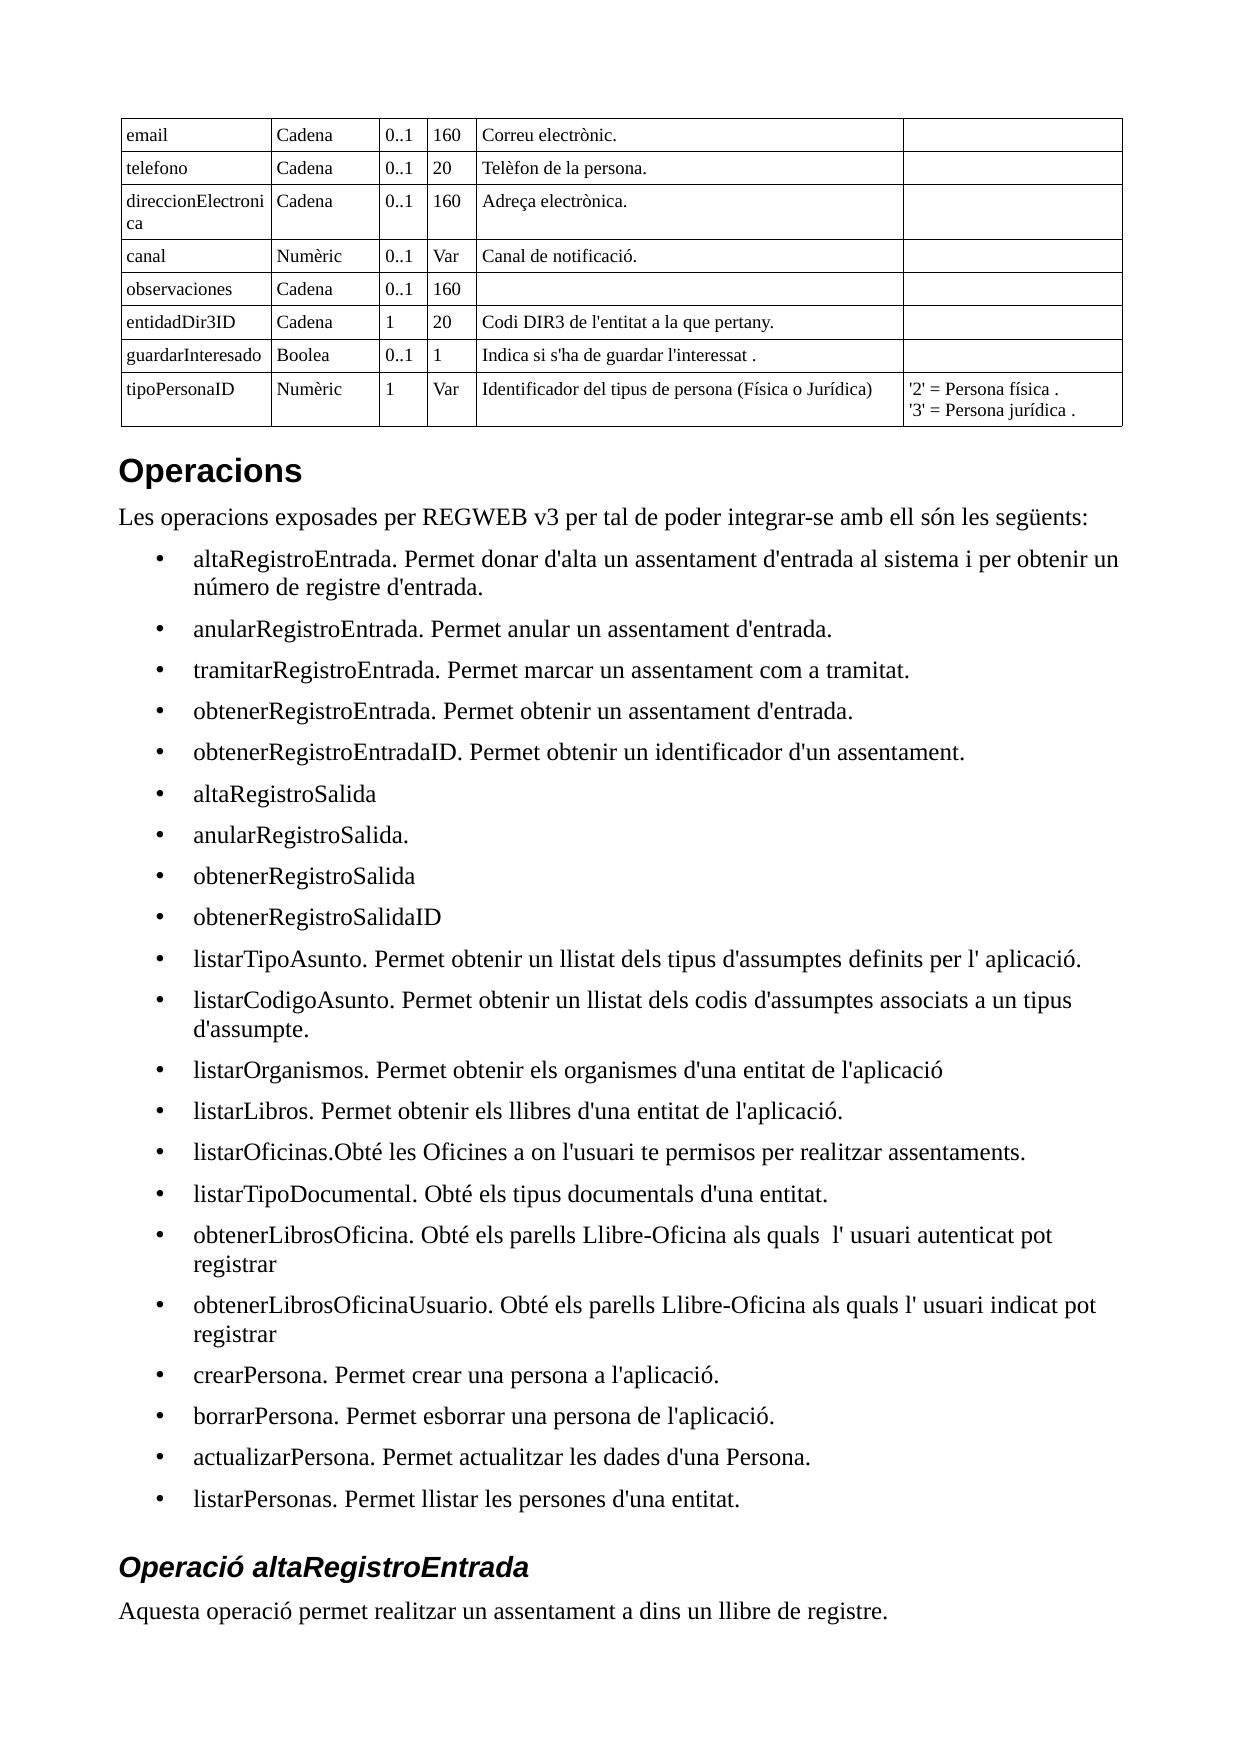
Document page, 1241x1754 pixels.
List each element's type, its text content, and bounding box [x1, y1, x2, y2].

list tramitarRegistroEntrada. Permet marcar un assentament com a tramitat. [156, 655, 1122, 684]
text Aquesta operació permet realitzar un assentament a dins un llibre de registre. [118, 1596, 1122, 1625]
table_cell 1 [380, 373, 427, 426]
table_cell [904, 152, 1122, 184]
table_cell [904, 340, 1122, 372]
list obtenerRegistroSalida [156, 861, 1122, 890]
subtitle Operacions [118, 451, 1122, 490]
table_cell tipoPersonaID [122, 373, 271, 426]
text Les operacions exposades per REGWEB v3 per tal de poder integrar-se amb ell són les següents: [118, 502, 1122, 531]
list listarTipoAsunto. Permet obtenir un llistat dels tipus d'assumptes definits per l' aplicació. [156, 944, 1122, 972]
table_cell 160 [428, 185, 476, 239]
list altaRegistroEntrada. Permet donar d'alta un assentament d'entrada al sistema i per obtenir un número de registre d'entrada. [156, 544, 1122, 601]
table_cell 160 [428, 273, 476, 305]
table_cell [904, 240, 1122, 272]
list anularRegistroEntrada. Permet anular un assentament d'entrada. [156, 614, 1122, 642]
table_cell telefono [122, 152, 271, 184]
table_cell Canal de notificació. [477, 240, 903, 272]
table_cell 0..1 [380, 152, 427, 184]
table_cell Var [428, 240, 476, 272]
list obtenerRegistroEntrada. Permet obtenir un assentament d'entrada. [156, 696, 1122, 725]
table_cell Cadena [272, 273, 379, 305]
list listarLibros. Permet obtenir els llibres d'una entitat de l'aplicació. [156, 1096, 1122, 1125]
table_cell observaciones [122, 273, 271, 305]
list obtenerRegistroEntradaID. Permet obtenir un identificador d'un assentament. [156, 737, 1122, 766]
list listarCodigoAsunto. Permet obtenir un llistat dels codis d'assumptes associats a un tipus d'assumpte. [156, 985, 1122, 1042]
table_cell Codi DIR3 de l'entitat a la que pertany. [477, 306, 903, 338]
table_cell Boolea [272, 340, 379, 372]
table_cell 1 [428, 340, 476, 372]
list anularRegistroSalida. [156, 820, 1122, 849]
table_cell Cadena [272, 119, 379, 151]
table_cell entidadDir3ID [122, 306, 271, 338]
table_cell Cadena [272, 306, 379, 338]
table_cell Telèfon de la persona. [477, 152, 903, 184]
list obtenerLibrosOficina. Obté els parells Llibre-Oficina als quals l' usuari autenticat pot registrar [156, 1220, 1122, 1277]
table_cell Correu electrònic. [477, 119, 903, 151]
list obtenerLibrosOficinaUsuario. Obté els parells Llibre-Oficina als quals l' usuari indicat pot registrar [156, 1290, 1122, 1347]
subtitle Operació altaRegistroEntrada [118, 1550, 1122, 1583]
table_cell 0..1 [380, 185, 427, 239]
list listarPersonas. Permet llistar les persones d'una entitat. [156, 1484, 1122, 1512]
table_cell [904, 119, 1122, 151]
table_cell Numèric [272, 373, 379, 426]
table_cell 1 [380, 306, 427, 338]
table_cell Adreça electrònica. [477, 185, 903, 239]
table_cell Var [428, 373, 476, 426]
table_cell Cadena [272, 185, 379, 239]
table_cell 0..1 [380, 240, 427, 272]
table_cell Cadena [272, 152, 379, 184]
list listarOficinas.Obté les Oficines a on l'usuari te permisos per realitzar assentaments. [156, 1137, 1122, 1166]
table_cell '2' = Persona física . '3' = Persona jurídica . [904, 373, 1122, 426]
table_cell 160 [428, 119, 476, 151]
list actualizarPersona. Permet actualitzar les dades d'una Persona. [156, 1442, 1122, 1471]
table_cell canal [122, 240, 271, 272]
table_cell guardarInteresado [122, 340, 271, 372]
table_cell [477, 273, 903, 305]
table_cell [904, 185, 1122, 239]
table_cell 0..1 [380, 340, 427, 372]
table_cell 20 [428, 306, 476, 338]
list listarTipoDocumental. Obté els tipus documentals d'una entitat. [156, 1179, 1122, 1207]
table_cell 0..1 [380, 119, 427, 151]
list crearPersona. Permet crear una persona a l'aplicació. [156, 1360, 1122, 1389]
table_cell email [122, 119, 271, 151]
table_cell 0..1 [380, 273, 427, 305]
table_cell 20 [428, 152, 476, 184]
table_cell direccionElectronica [122, 185, 271, 239]
table_cell Numèric [272, 240, 379, 272]
table_cell [904, 273, 1122, 305]
table_cell [904, 306, 1122, 338]
list borrarPersona. Permet esborrar una persona de l'aplicació. [156, 1401, 1122, 1430]
table_cell Indica si s'ha de guardar l'interessat . [477, 340, 903, 372]
list altaRegistroSalida [156, 779, 1122, 807]
list obtenerRegistroSalidaID [156, 902, 1122, 931]
list listarOrganismos. Permet obtenir els organismes d'una entitat de l'aplicació [156, 1055, 1122, 1084]
table_cell Identificador del tipus de persona (Física o Jurídica) [477, 373, 903, 426]
